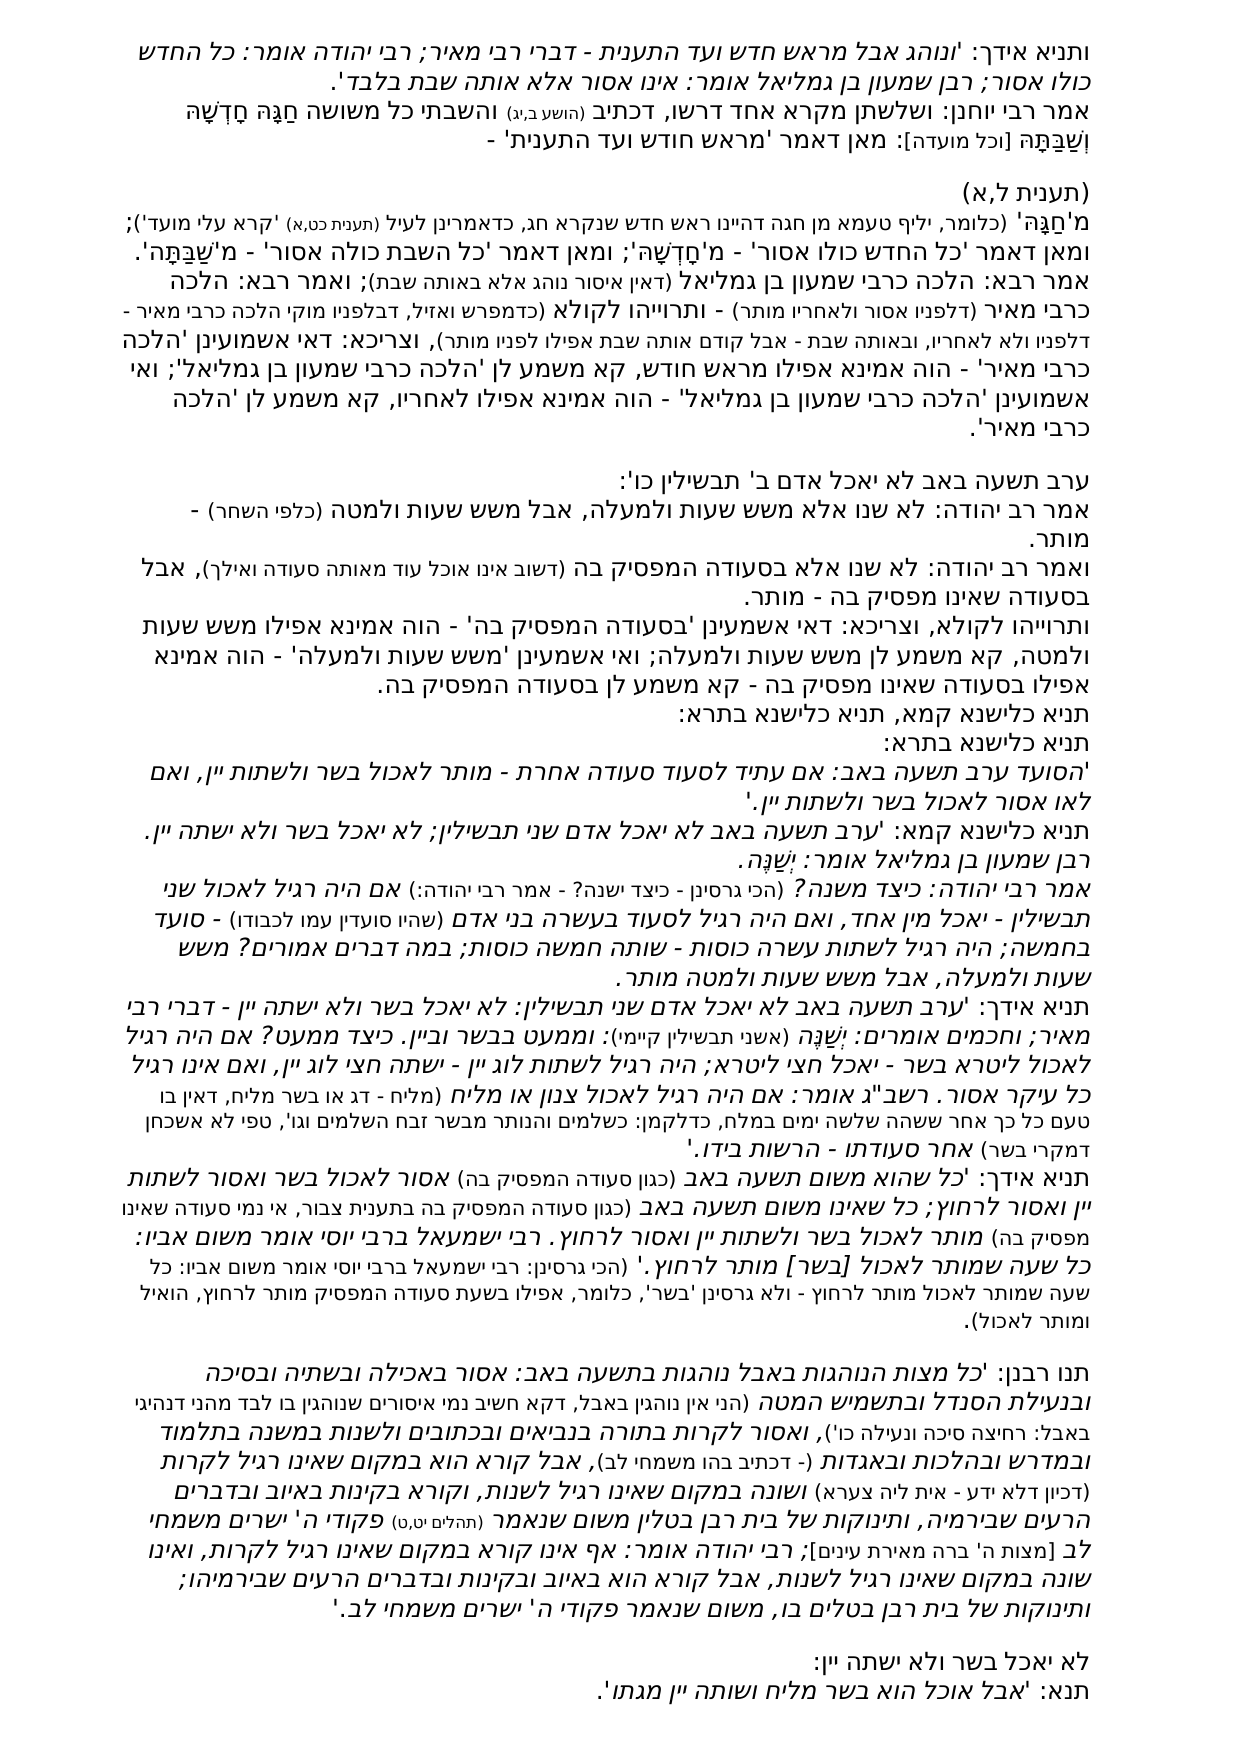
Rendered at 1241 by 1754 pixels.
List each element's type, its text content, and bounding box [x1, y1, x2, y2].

text אמר רבא: הלכה כרבי שמעון בן גמליאל (דאין איסור נוהג אלא באותה שבת); ואמר רבא: הלכה כרבי מאיר (דלפניו אסור ולאחריו מותר) - ותרוייהו לקולא (כדמפרש ואזיל, דבלפניו מוקי הלכה כרבי מאיר - דלפניו ולא לאחריו, ובאותה שבת - אבל קודם אותה שבת אפילו לפניו מותר), וצריכא: דאי אשמועינן 'הלכה כרבי מאיר' - הוה אמינא אפילו מראש חודש, קא משמע לן 'הלכה כרבי שמעון בן גמליאל'; ואי אשמועינן 'הלכה כרבי שמעון בן גמליאל' - הוה אמינא אפילו לאחריו, קא משמע לן 'הלכה כרבי מאיר'. [120, 266, 1090, 442]
text תניא כלישנא קמא: 'ערב תשעה באב לא יאכל אדם שני תבשילין; לא יאכל בשר ולא ישתה יין. רבן שמעון בן גמליאל אומר: יְשַׁנֶּה. [120, 816, 1090, 874]
text (תענית ל,א) [120, 179, 1090, 208]
text תניא אידך: 'ערב תשעה באב לא יאכל אדם שני תבשילין: לא יאכל בשר ולא ישתה יין - דברי רבי מאיר; וחכמים אומרים: יְשַׁנֶּה (אשני תבשילין קיימי): וממעט בבשר וביין. כיצד ממעט? אם היה רגיל לאכול ליטרא בשר - יאכל חצי ליטרא; היה רגיל לשתות לוג יין - ישתה חצי לוג יין, ואם אינו רגיל כל עיקר אסור. רשב"ג אומר: אם היה רגיל לאכול צנון או מליח (מליח - דג או בשר מליח, דאין בו טעם כל כך אחר ששהה שלשה ימים במלח, כדלקמן: כשלמים והנותר מבשר זבח השלמים וגו', טפי לא אשכחן דמקרי בשר) אחר סעודתו - הרשות בידו.' [120, 992, 1090, 1163]
text אמר רב יהודה: לא שנו אלא משש שעות ולמעלה, אבל משש שעות ולמטה (כלפי השחר) - מותר. [120, 495, 1090, 553]
text 'הסועד ערב תשעה באב: אם עתיד לסעוד סעודה אחרת - מותר לאכול בשר ולשתות יין, ואם לאו אסור לאכול בשר ולשתות יין.' [120, 758, 1090, 816]
text ותרוייהו לקולא, וצריכא: דאי אשמעינן 'בסעודה המפסיק בה' - הוה אמינא אפילו משש שעות ולמטה, קא משמע לן משש שעות ולמעלה; ואי אשמעינן 'משש שעות ולמעלה' - הוה אמינא אפילו בסעודה שאינו מפסיק בה - קא משמע לן בסעודה המפסיק בה. [120, 612, 1090, 700]
text תניא אידך: 'כל שהוא משום תשעה באב (כגון סעודה המפסיק בה) אסור לאכול בשר ואסור לשתות יין ואסור לרחוץ; כל שאינו משום תשעה באב (כגון סעודה המפסיק בה בתענית צבור, אי נמי סעודה שאינו מפסיק בה) מותר לאכול בשר ולשתות יין ואסור לרחוץ. רבי ישמעאל ברבי יוסי אומר משום אביו: כל שעה שמותר לאכול [בשר] מותר לרחוץ.' (הכי גרסינן: רבי ישמעאל ברבי יוסי אומר משום אביו: כל שעה שמותר לאכול מותר לרחוץ - ולא גרסינן 'בשר', כלומר, אפילו בשעת סעודה המפסיק מותר לרחוץ, הואיל ומותר לאכול). [120, 1163, 1090, 1334]
text תניא כלישנא בתרא: [120, 729, 1090, 758]
text אמר רבי יוחנן: ושלשתן מקרא אחד דרשו, דכתיב (הושע ב,יג) והשבתי כל משושה חַגָּהּ חָדְשָׁהּ וְשַׁבַּתָּהּ [וכל מועדה]: מאן דאמר 'מראש חודש ועד התענית' - [120, 96, 1090, 154]
text אמר רבי יהודה: כיצד משנה? (הכי גרסינן - כיצד ישנה? - אמר רבי יהודה:) אם היה רגיל לאכול שני תבשילין - יאכל מין אחד, ואם היה רגיל לסעוד בעשרה בני אדם (שהיו סועדין עמו לכבודו) - סועד בחמשה; היה רגיל לשתות עשרה כוסות - שותה חמשה כוסות; במה דברים אמורים? משש שעות ולמעלה, אבל משש שעות ולמטה מותר. [120, 874, 1090, 992]
text תנא: 'אבל אוכל הוא בשר מליח ושותה יין מגתו'. [120, 1676, 1090, 1705]
text ואמר רב יהודה: לא שנו אלא בסעודה המפסיק בה (דשוב אינו אוכל עוד מאותה סעודה ואילך), אבל בסעודה שאינו מפסיק בה - מותר. [120, 553, 1090, 612]
text ותניא אידך: 'ונוהג אבל מראש חדש ועד התענית - דברי רבי מאיר; רבי יהודה אומר: כל החדש כולו אסור; רבן שמעון בן גמליאל אומר: אינו אסור אלא אותה שבת בלבד'. [120, 37, 1090, 96]
text לא יאכל בשר ולא ישתה יין: [120, 1647, 1090, 1676]
text ערב תשעה באב לא יאכל אדם ב' תבשילין כו': [120, 466, 1090, 495]
text תניא כלישנא קמא, תניא כלישנא בתרא: [120, 700, 1090, 729]
text מ'חַגָּהּ' (כלומר, יליף טעמא מן חגה דהיינו ראש חדש שנקרא חג, כדאמרינן לעיל (תענית כט,א) 'קרא עלי מועד'); ומאן דאמר 'כל החדש כולו אסור' - מ'חָדְשָׁהּ'; ומאן דאמר 'כל השבת כולה אסור' - מ'שַׁבַּתָּה'. [120, 208, 1090, 266]
text תנו רבנן: 'כל מצות הנוהגות באבל נוהגות בתשעה באב: אסור באכילה ובשתיה ובסיכה ובנעילת הסנדל ובתשמיש המטה (הני אין נוהגין באבל, דקא חשיב נמי איסורים שנוהגין בו לבד מהני דנהיגי באבל: רחיצה סיכה ונעילה כו'), ואסור לקרות בתורה בנביאים ובכתובים ולשנות במשנה בתלמוד ובמדרש ובהלכות ובאגדות (- דכתיב בהו משמחי לב), אבל קורא הוא במקום שאינו רגיל לקרות (דכיון דלא ידע - אית ליה צערא) ושונה במקום שאינו רגיל לשנות, וקורא בקינות באיוב ובדברים הרעים שבירמיה, ותינוקות של בית רבן בטלין משום שנאמר (תהלים יט,ט) פקודי ה' ישרים משמחי לב [מצות ה' ברה מאירת עינים]; רבי יהודה אומר: אף אינו קורא במקום שאינו רגיל לקרות, ואינו שונה במקום שאינו רגיל לשנות, אבל קורא הוא באיוב ובקינות ובדברים הרעים שבירמיהו; ותינוקות של בית רבן בטלים בו, משום שנאמר פקודי ה' ישרים משמחי לב.' [120, 1358, 1090, 1623]
